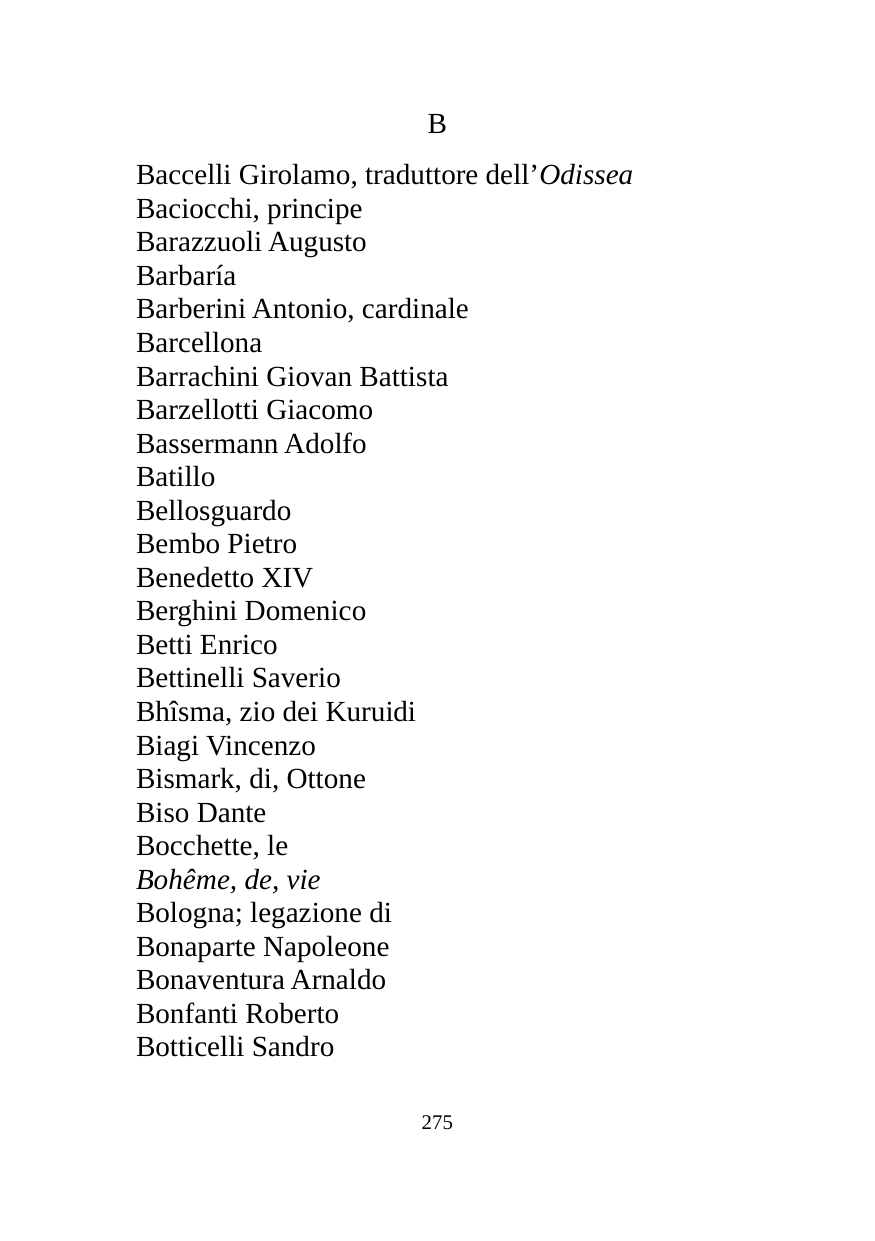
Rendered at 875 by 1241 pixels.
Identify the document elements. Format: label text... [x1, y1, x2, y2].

text Bonaparte Napoleone [106, 929, 768, 962]
text Bonaventura Arnaldo [106, 962, 768, 996]
text Benedetto XIV [106, 560, 768, 593]
text Barberini Antonio, cardinale [106, 292, 768, 325]
text Baciocchi, principe [106, 191, 768, 224]
text Batillo [106, 459, 768, 493]
text Barbaría [106, 258, 768, 292]
text Bassermann Adolfo [106, 426, 768, 459]
text Betti Enrico [106, 627, 768, 661]
text Berghini Domenico [106, 593, 768, 627]
text B [106, 106, 768, 140]
text Bhîsma, zio dei Kuruidi [106, 694, 768, 728]
text Biso Dante [106, 795, 768, 828]
text Bellosguardo [106, 493, 768, 526]
text Botticelli Sandro [106, 1029, 768, 1063]
text Bohême, de, vie [106, 862, 768, 895]
text Barazzuoli Augusto [106, 224, 768, 258]
text Bembo Pietro [106, 526, 768, 560]
text Baccelli Girolamo, traduttore dell’Odissea [106, 157, 768, 191]
text Biagi Vincenzo [106, 728, 768, 761]
text Bologna; legazione di [106, 895, 768, 929]
text Barrachini Giovan Battista [106, 359, 768, 392]
text Bocchette, le [106, 828, 768, 862]
text Barcellona [106, 325, 768, 359]
text Bonfanti Roberto [106, 996, 768, 1029]
text Bismark, di, Ottone [106, 761, 768, 795]
text Bettinelli Saverio [106, 661, 768, 694]
text Barzellotti Giacomo [106, 392, 768, 426]
